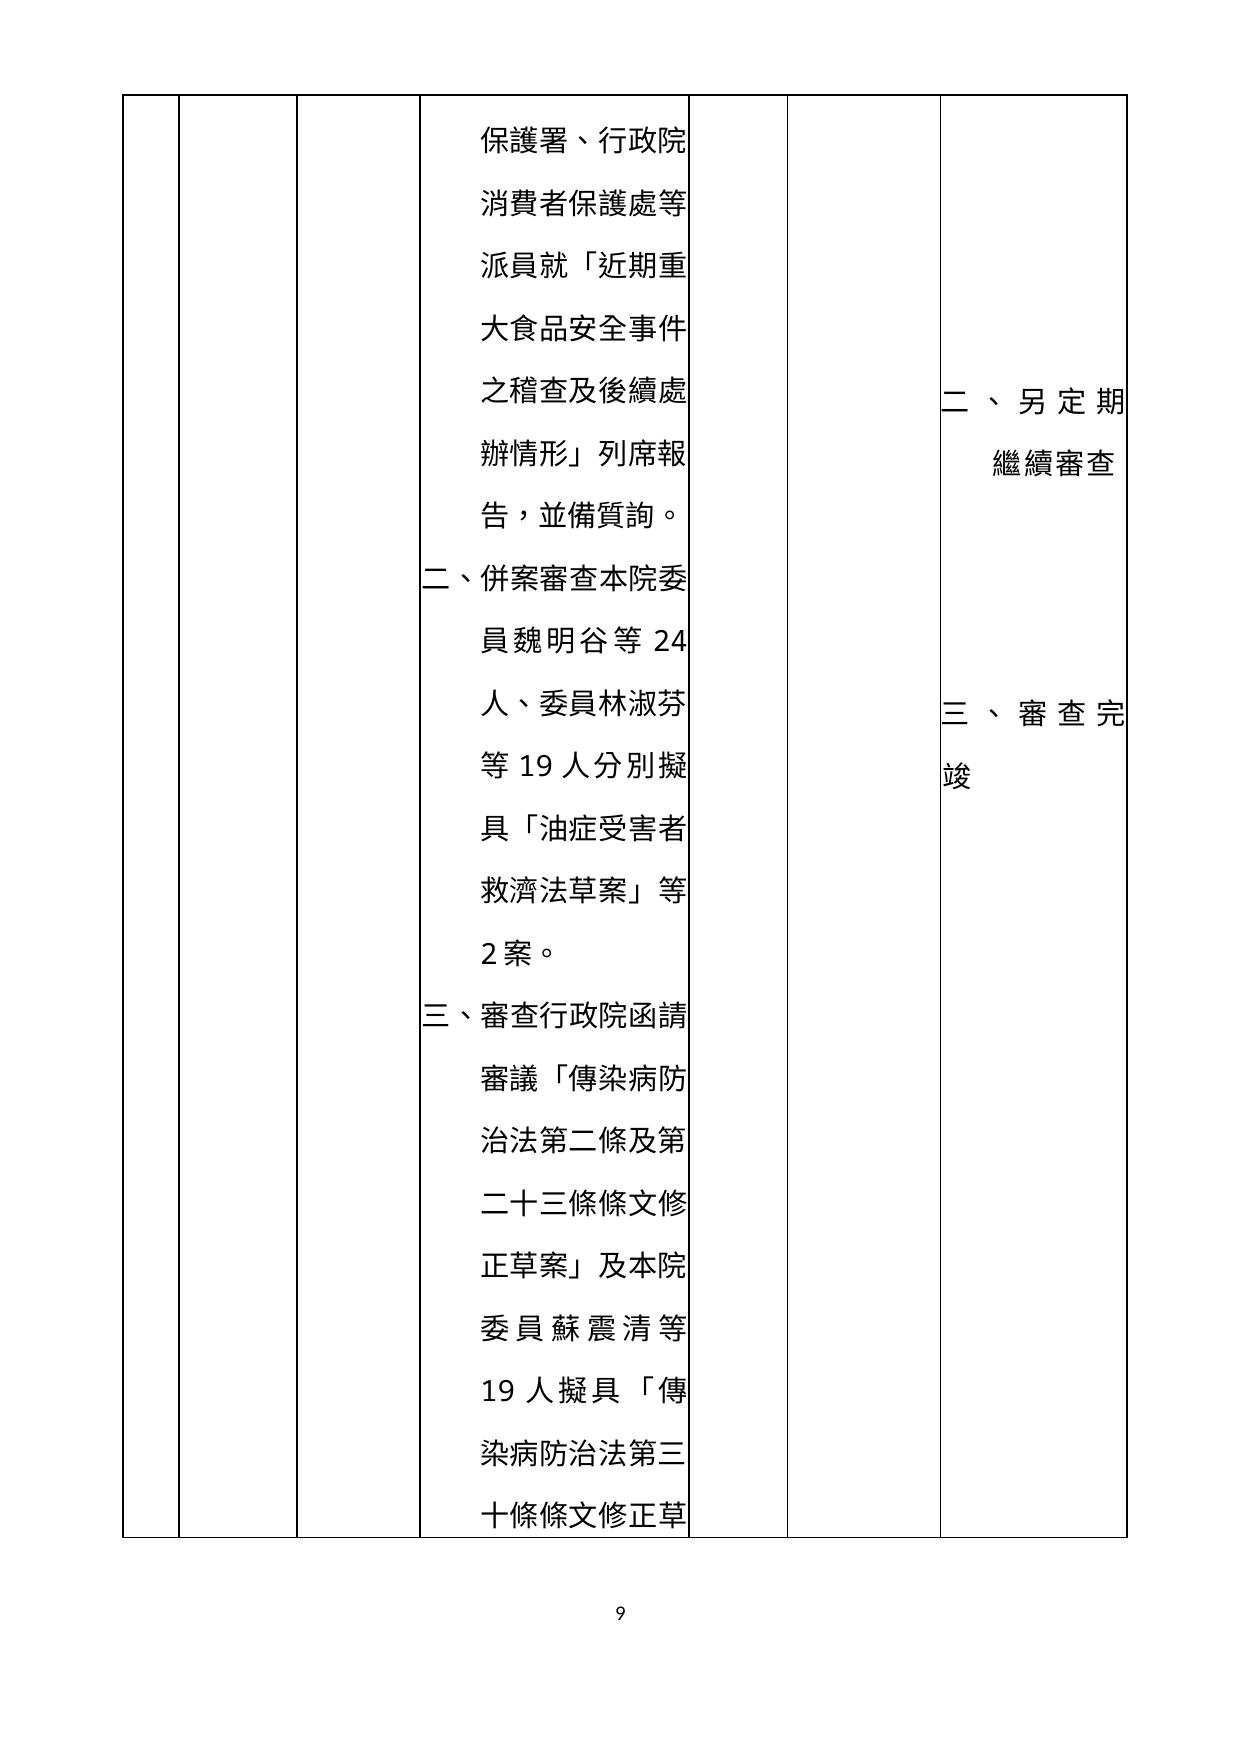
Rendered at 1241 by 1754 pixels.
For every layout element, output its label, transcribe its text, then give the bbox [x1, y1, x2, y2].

table_cell 二、另定期繼續審查 三、審查完竣 [941, 96, 1126, 1537]
table_cell 保護署、行政院消費者保護處等派員就「近期重大食品安全事件之稽查及後續處辦情形」列席報告，並備質詢。 二、併案審查本院委員魏明谷等24人、委員林淑芬等19人分別擬具「油症受害者救濟法草案」等2案。 三、審查行政院函請審議「傳染病防治法第二條及第二十三條條文修正草案」及本院委員蘇震清等19人擬具「傳染病防治法第三十條條文修正草 [421, 96, 688, 1537]
table_cell [788, 96, 940, 1537]
table_cell [180, 96, 296, 1537]
table_cell [690, 96, 787, 1537]
table_cell [124, 96, 178, 1537]
table_cell [298, 96, 419, 1537]
